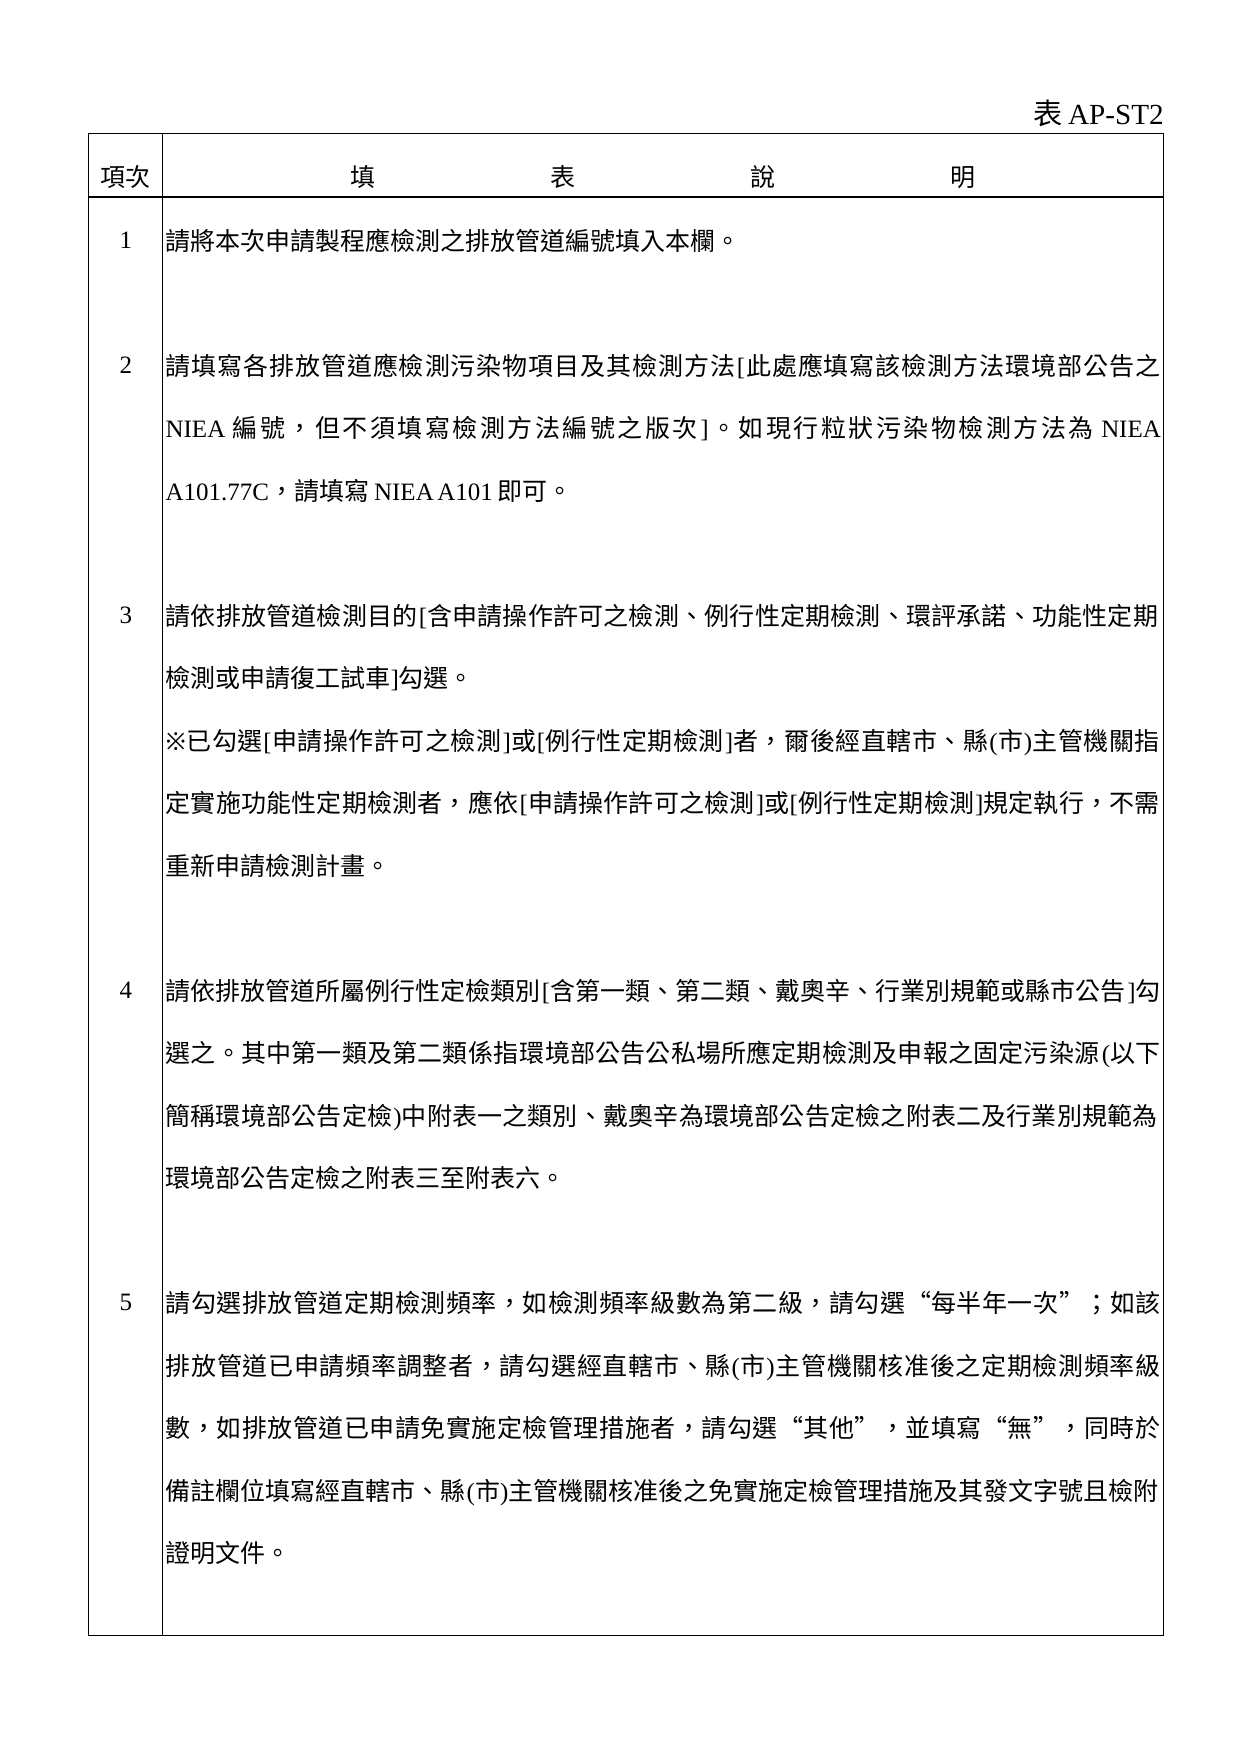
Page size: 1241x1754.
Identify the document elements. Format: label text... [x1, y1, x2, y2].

table_cell 1 2 3 4 5 [89, 198, 162, 1635]
table_cell 請將本次申請製程應檢測之排放管道編號填入本欄。 請填寫各排放管道應檢測污染物項目及其檢測方法[此處應填寫該檢測方法環境部公告之NIEA編號，但不須填寫檢測方法編號之版次]。如現行粒狀污染物檢測方法為NIEA A101.77C，請填寫NIEA A101即可。 請依排放管道檢測目的[含申請操作許可之檢測、例行性定期檢測、環評承諾、功能性定期檢測或申請復工試車]勾選。 ※已勾選[申請操作許可之檢測]或[例行性定期檢測]者，爾後經直轄市、縣(市)主管機關指定實施功能性定期檢測者，應依[申請操作許可之檢測]或[例行性定期檢測]規定執行，不需重新申請檢測計畫。 請依排放管道所屬例行性定檢類別[含第一類、第二類、戴奧辛、行業別規範或縣市公告]勾選之。其中第一類及第二類係指環境部公告公私場所應定期檢測及申報之固定污染源(以下簡稱環境部公告定檢)中附表一之類別、戴奧辛為環境部公告定檢之附表二及行業別規範為環境部公告定檢之附表三至附表六。 請勾選排放管道定期檢測頻率，如檢測頻率級數為第二級，請勾選“每半年一次”；如該排放管道已申請頻率調整者，請勾選經直轄市、縣(市)主管機關核准後之定期檢測頻率級數，如排放管道已申請免實施定檢管理措施者，請勾選“其他”，並填寫“無”，同時於備註欄位填寫經直轄市、縣(市)主管機關核准後之免實施定檢管理措施及其發文字號且檢附證明文件。 [163, 198, 1163, 1635]
table_header 填 表 說 明 [163, 134, 1163, 196]
text 表AP-ST2 [89, 70, 1163, 133]
table_header 項次 [89, 134, 162, 196]
